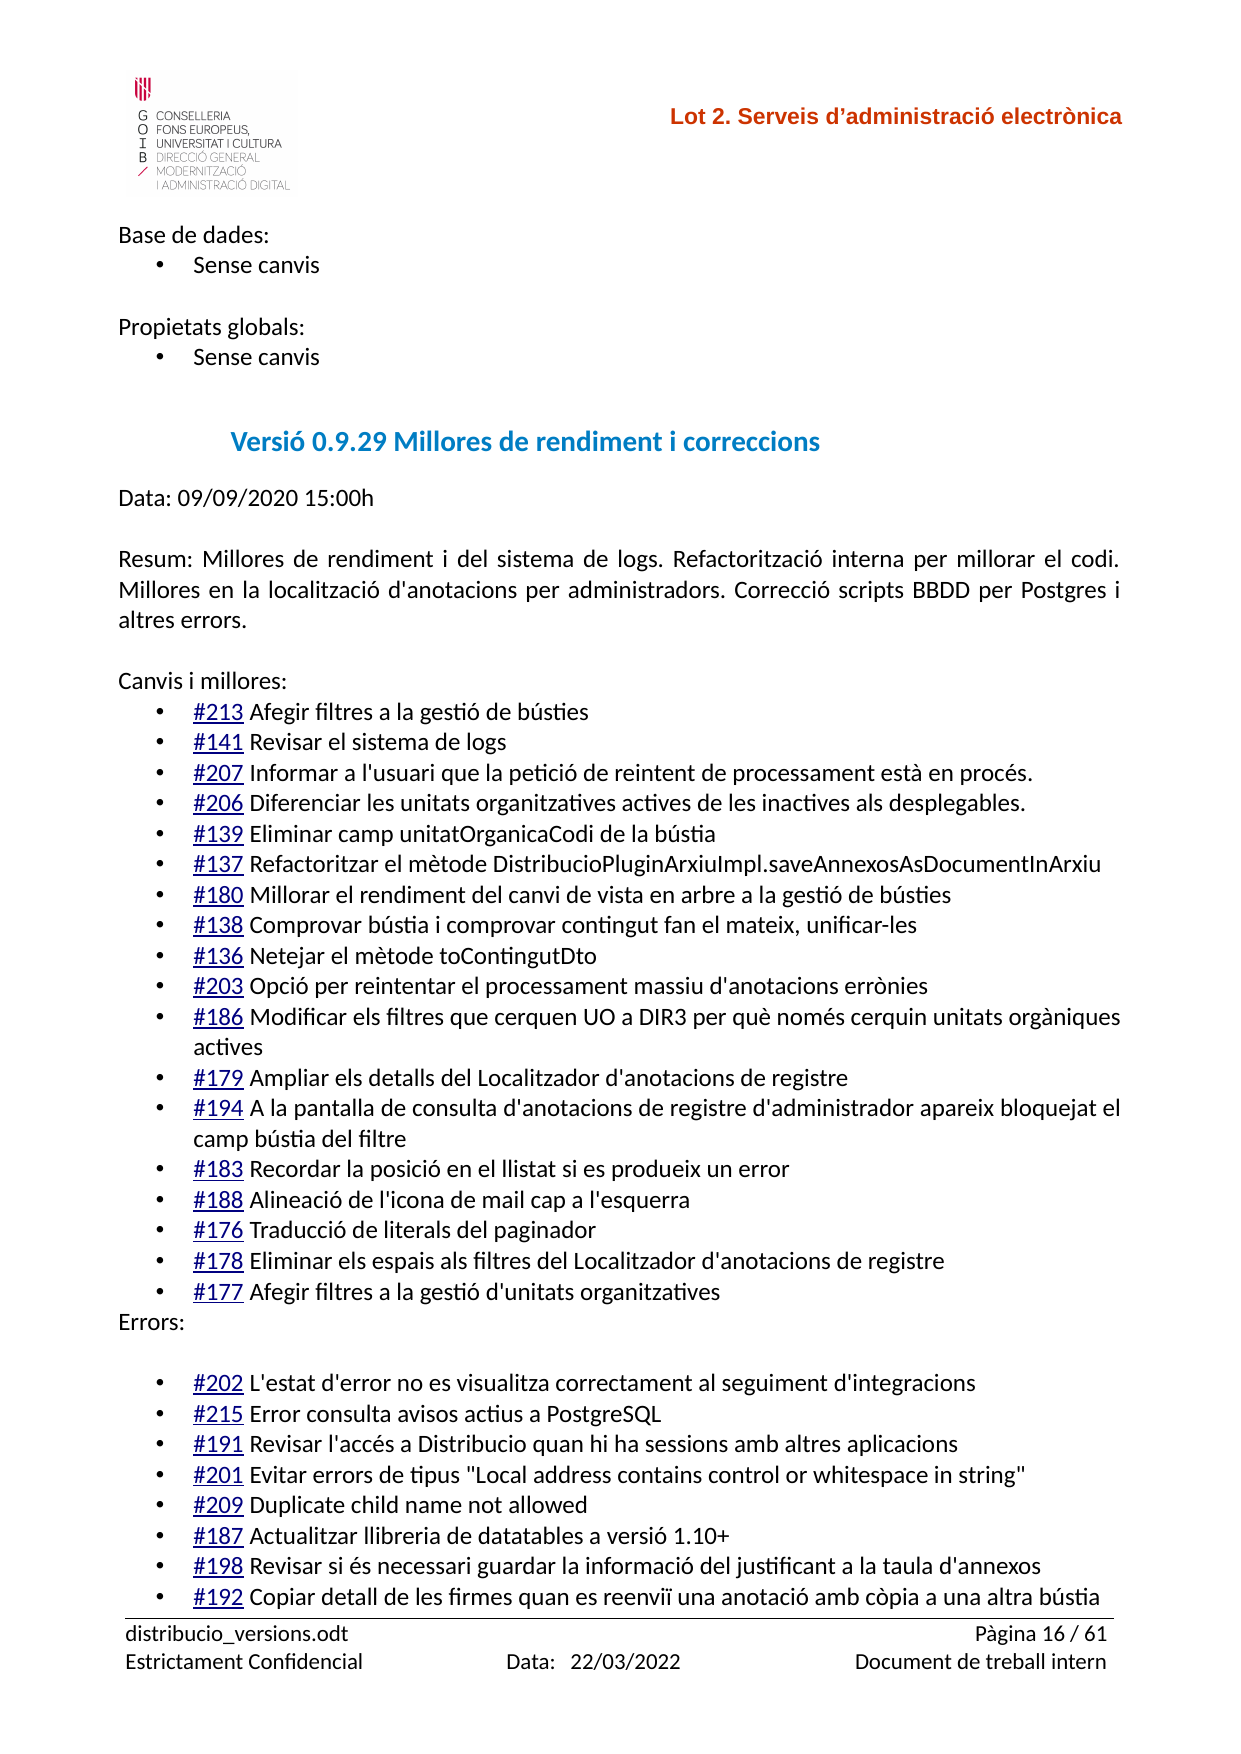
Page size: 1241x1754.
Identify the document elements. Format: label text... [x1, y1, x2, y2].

list #186 Modificar els filtres que cerquen UO a DIR3 per què només cerquin unitats orgàniques actives [156, 1001, 1122, 1062]
list #215 Error consulta avisos actius a PostgreSQL [156, 1398, 1122, 1428]
list #206 Diferenciar les unitats organitzatives actives de les inactives als desplegables. [156, 787, 1122, 818]
list #176 Traducció de literals del paginador [156, 1215, 1122, 1245]
text Data: 09/09/2020 15:00h [118, 482, 1122, 513]
text Propietats globals: [118, 311, 1122, 341]
list #178 Eliminar els espais als filtres del Localitzador d'anotacions de registre [156, 1245, 1122, 1276]
list Sense canvis [156, 250, 1122, 280]
list #207 Informar a l'usuari que la petició de reintent de processament està en procés. [156, 757, 1122, 787]
list #138 Comprovar bústia i comprovar contingut fan el mateix, unificar-les [156, 909, 1122, 940]
list #139 Eliminar camp unitatOrganicaCodi de la bústia [156, 818, 1122, 848]
list #136 Netejar el mètode toContingutDto [156, 940, 1122, 971]
text Resum: Millores de rendiment i del sistema de logs. Refactorització interna per millorar el codi. Millores en la localització d'anotacions per administradors. Correcció scripts BBDD per Postgres i altres errors. [118, 543, 1122, 635]
text Base de dades: [118, 219, 1122, 250]
list #141 Revisar el sistema de logs [156, 726, 1122, 757]
list #202 L'estat d'error no es visualitza correctament al seguiment d'integracions [156, 1367, 1122, 1398]
picture [126, 70, 299, 197]
list #180 Millorar el rendiment del canvi de vista en arbre a la gestió de bústies [156, 879, 1122, 909]
text Errors: [118, 1306, 1122, 1337]
list #201 Evitar errors de tipus "Local address contains control or whitespace in string" [156, 1459, 1122, 1489]
list #177 Afegir filtres a la gestió d'unitats organitzatives [156, 1276, 1122, 1306]
text Canvis i millores: [118, 665, 1122, 696]
list #213 Afegir filtres a la gestió de bústies [156, 696, 1122, 726]
list #183 Recordar la posició en el llistat si es produeix un error [156, 1154, 1122, 1184]
list #191 Revisar l'accés a Distribucio quan hi ha sessions amb altres aplicacions [156, 1428, 1122, 1459]
list #194 A la pantalla de consulta d'anotacions de registre d'administrador apareix bloquejat el camp bústia del filtre [156, 1093, 1122, 1154]
list #203 Opció per reintentar el processament massiu d'anotacions errònies [156, 971, 1122, 1001]
list #209 Duplicate child name not allowed [156, 1489, 1122, 1520]
subtitle Versió 0.9.29 Millores de rendiment i correccions [153, 423, 1122, 458]
list #192 Copiar detall de les firmes quan es reenviï una anotació amb còpia a una altra bústia [156, 1581, 1122, 1611]
list #187 Actualitzar llibreria de datatables a versió 1.10+ [156, 1520, 1122, 1550]
list #137 Refactoritzar el mètode DistribucioPluginArxiuImpl.saveAnnexosAsDocumentInArxiu [156, 848, 1122, 879]
list #188 Alineació de l'icona de mail cap a l'esquerra [156, 1184, 1122, 1215]
list #198 Revisar si és necessari guardar la informació del justificant a la taula d'annexos [156, 1550, 1122, 1581]
list #179 Ampliar els detalls del Localitzador d'anotacions de registre [156, 1062, 1122, 1093]
list Sense canvis [156, 341, 1122, 372]
